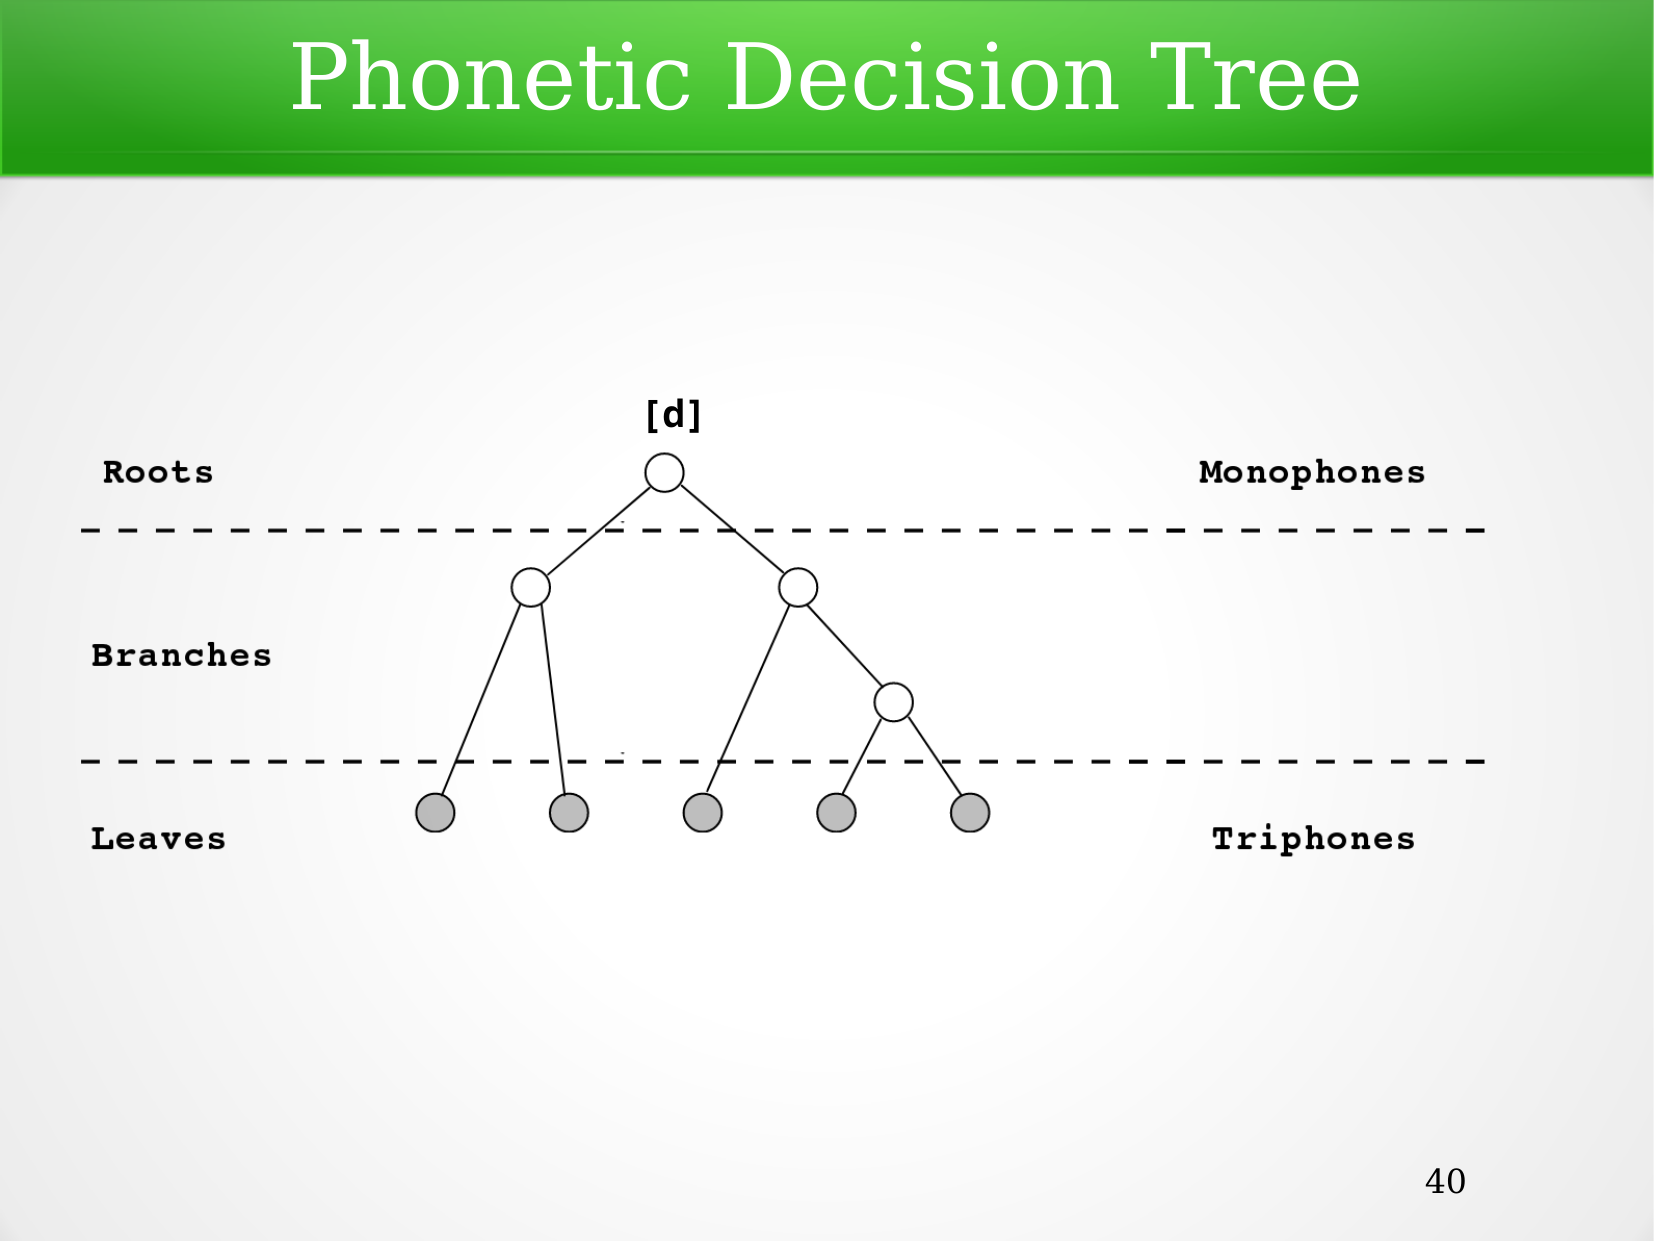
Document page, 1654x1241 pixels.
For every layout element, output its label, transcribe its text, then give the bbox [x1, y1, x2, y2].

text_box [d] [580, 380, 791, 446]
title Phonetic Decision Tree [82, 11, 1571, 154]
picture [0, 0, 1654, 1241]
